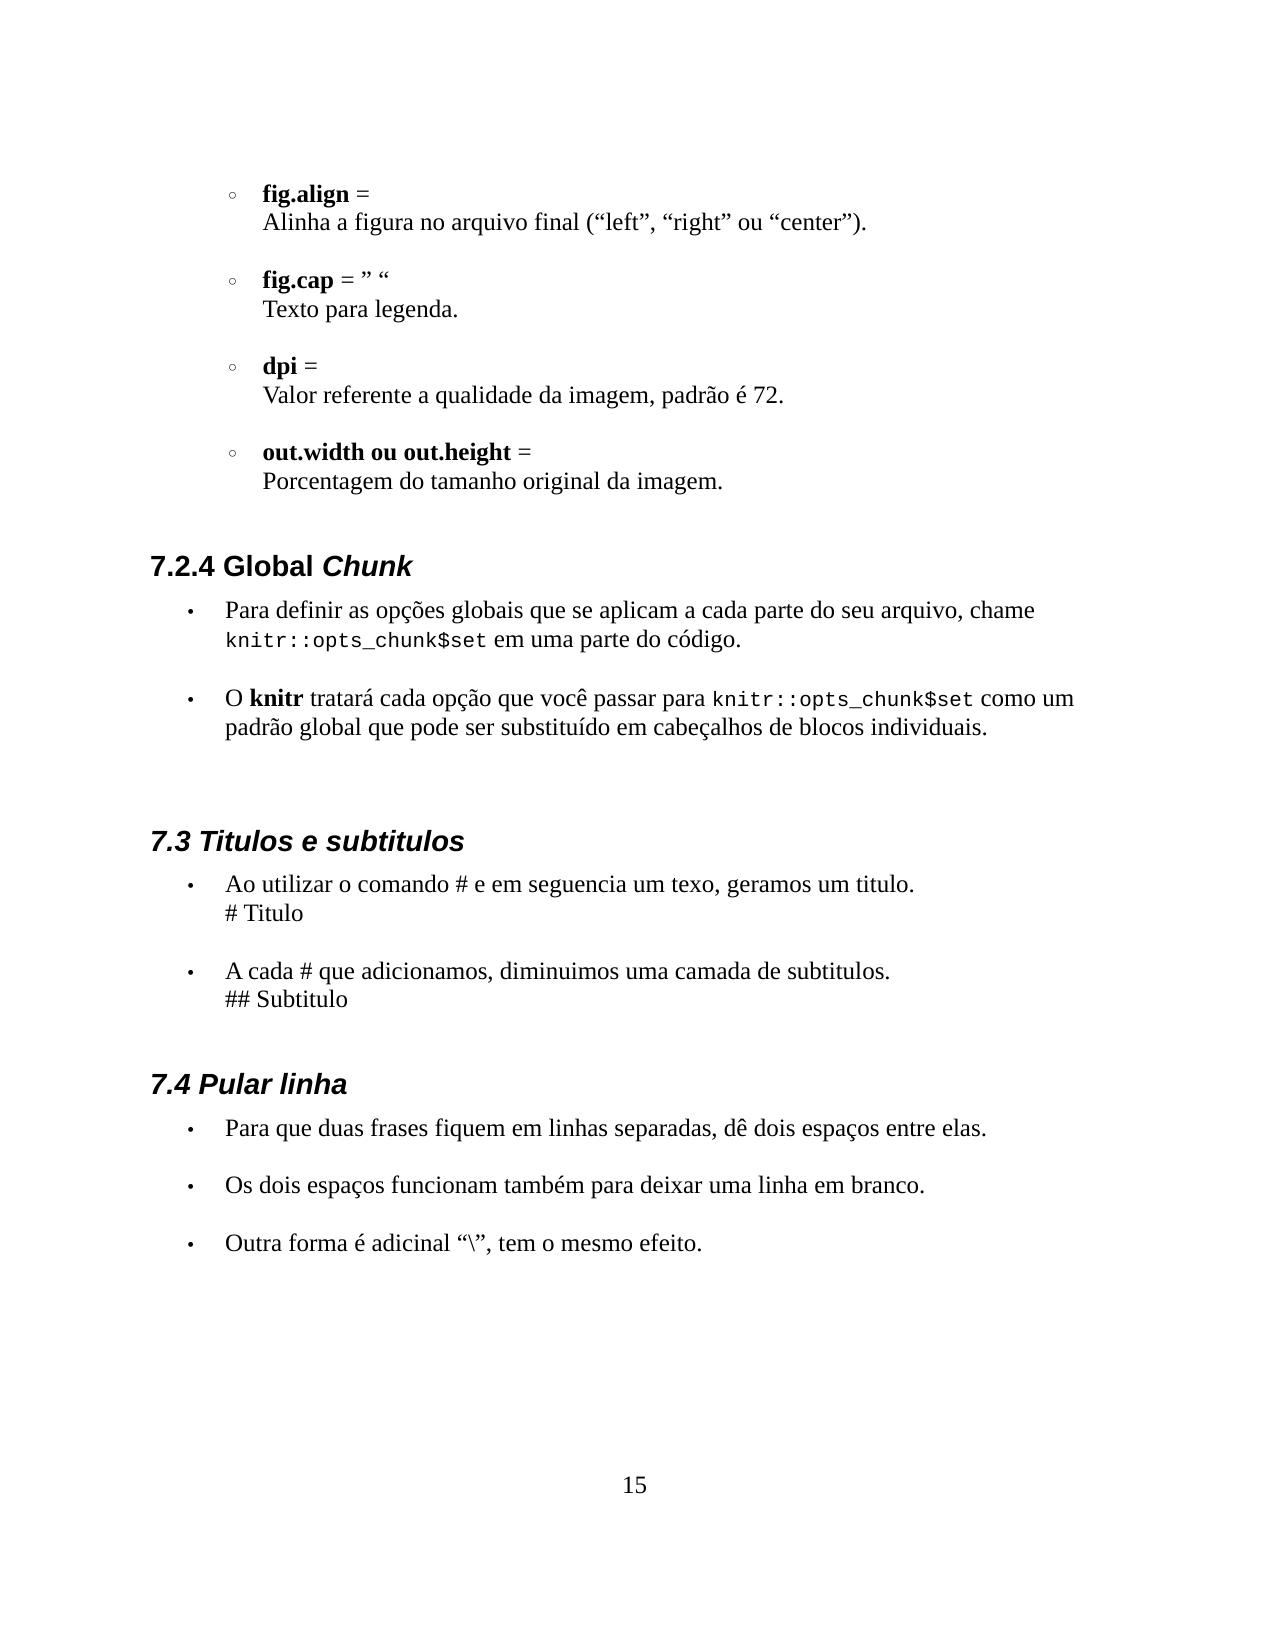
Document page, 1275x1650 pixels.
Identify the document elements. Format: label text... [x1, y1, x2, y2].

list O knitr tratará cada opção que você passar para knitr::opts_chunk$set como um padrão global que pode ser substituído em cabeçalhos de blocos individuais. [187, 683, 1125, 770]
list fig.align = Alinha a figura no arquivo final (“left”, “right” ou “center”). [225, 179, 1125, 265]
subtitle 7.2.4 Global Chunk [150, 549, 1125, 582]
list Para que duas frases fiquem em linhas separadas, dê dois espaços entre elas. [187, 1113, 1125, 1171]
list Ao utilizar o comando # e em seguencia um texo, geramos um titulo. # Titulo [187, 869, 1125, 956]
list out.width ou out.height = Porcentagem do tamanho original da imagem. [225, 437, 1125, 524]
list Os dois espaços funcionam também para deixar uma linha em branco. [187, 1171, 1125, 1228]
list dpi = Valor referente a qualidade da imagem, padrão é 72. [225, 351, 1125, 437]
subtitle 7.4 Pular linha [150, 1067, 1125, 1101]
list Para definir as opções globais que se aplicam a cada parte do seu arquivo, chame knitr::opts_chunk$set em uma parte do código. [187, 595, 1125, 683]
subtitle 7.3 Titulos e subtitulos [150, 823, 1125, 857]
list fig.cap = ” “ Texto para legenda. [225, 265, 1125, 351]
list [225, 150, 1125, 179]
list Outra forma é adicinal “\”, tem o mesmo efeito. [187, 1228, 1125, 1286]
list A cada # que adicionamos, diminuimos uma camada de subtitulos. ## Subtitulo [187, 956, 1125, 1042]
